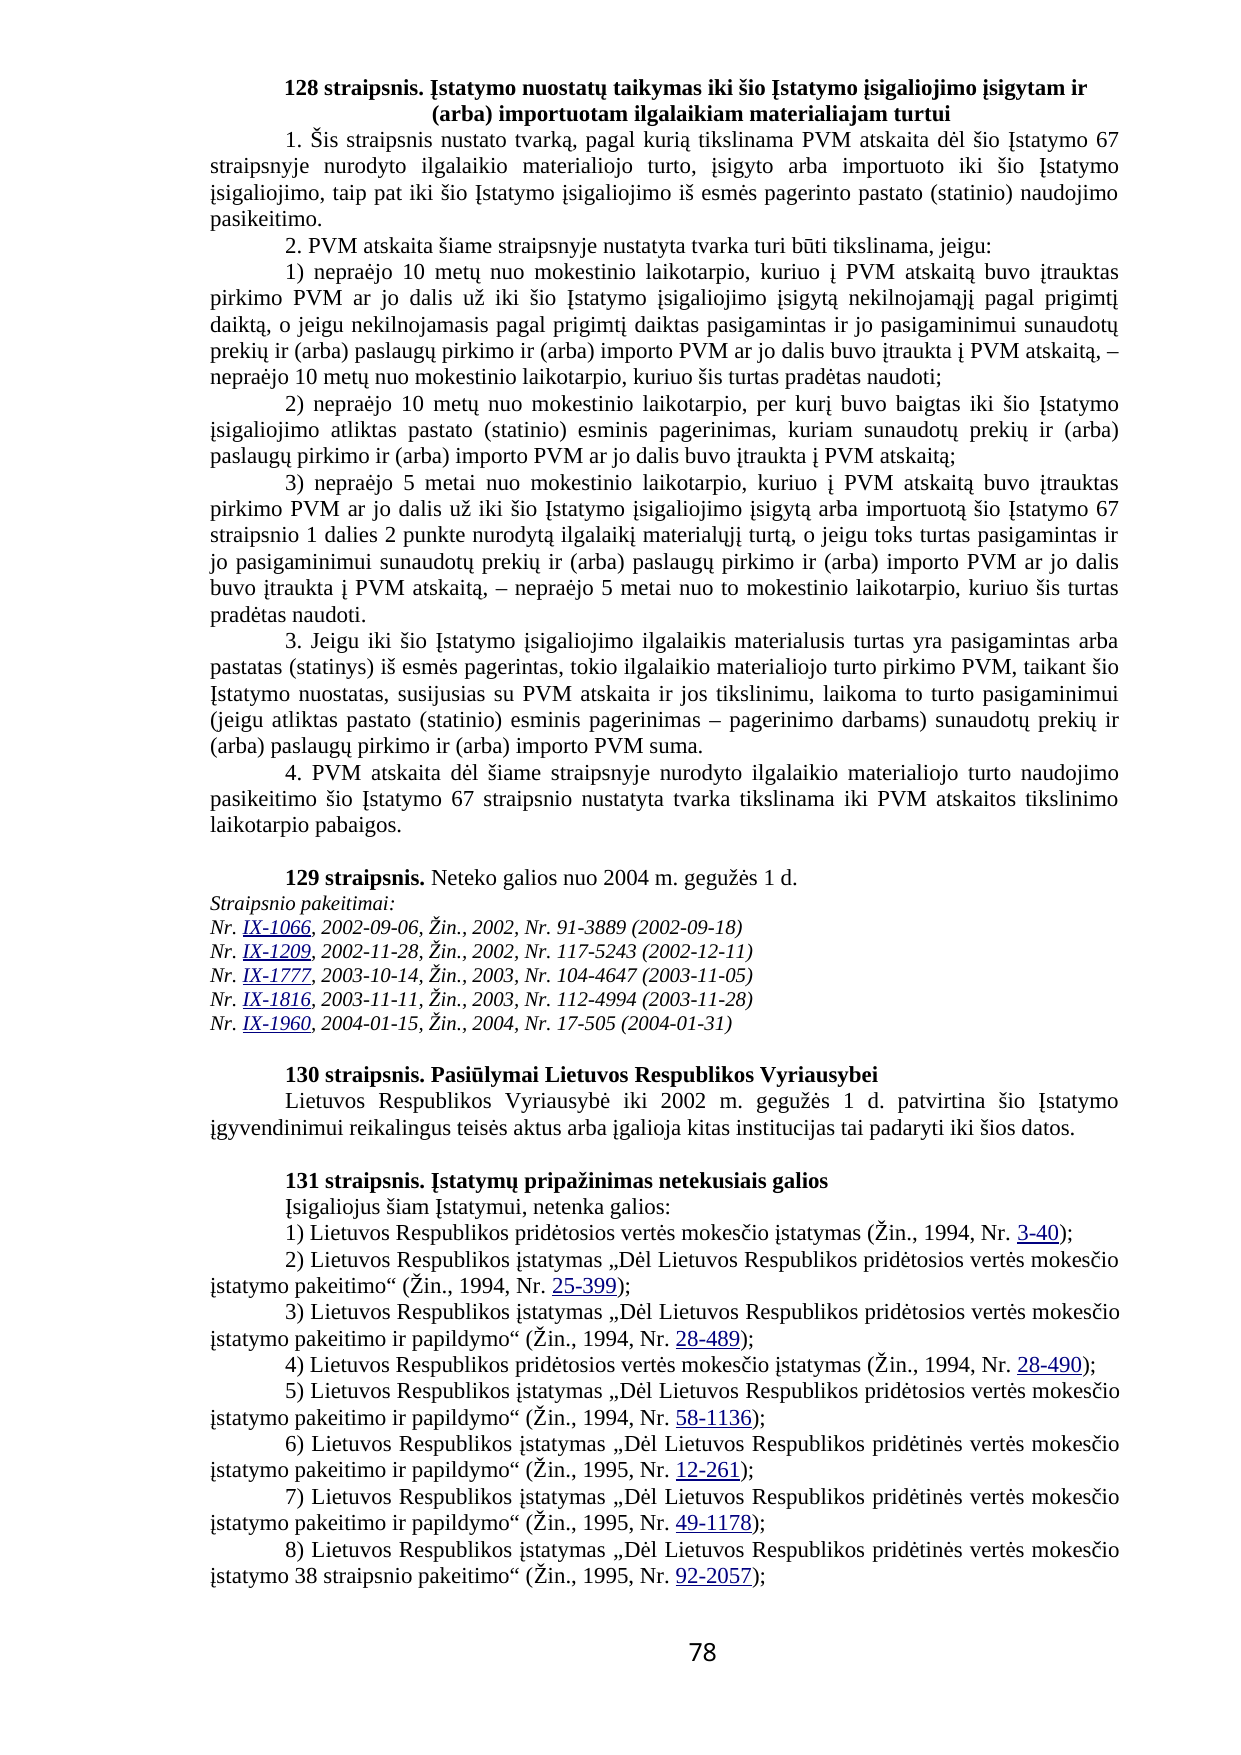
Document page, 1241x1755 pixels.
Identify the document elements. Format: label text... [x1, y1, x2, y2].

text 6) Lietuvos Respublikos įstatymas „Dėl Lietuvos Respublikos pridėtinės vertės mokesčio įstatymo pakeitimo ir papildymo“ (Žin., 1995, Nr. 12-261); [210, 1430, 1120, 1483]
text 3) Lietuvos Respublikos įstatymas „Dėl Lietuvos Respublikos pridėtosios vertės mokesčio įstatymo pakeitimo ir papildymo“ (Žin., 1994, Nr. 28-489); [210, 1298, 1120, 1351]
text 5) Lietuvos Respublikos įstatymas „Dėl Lietuvos Respublikos pridėtosios vertės mokesčio įstatymo pakeitimo ir papildymo“ (Žin., 1994, Nr. 58-1136); [210, 1377, 1120, 1430]
text Nr. IX-1209, 2002-11-28, Žin., 2002, Nr. 117-5243 (2002-12-11) [210, 939, 1120, 963]
text Straipsnio pakeitimai: [210, 891, 1120, 914]
text Nr. IX-1960, 2004-01-15, Žin., 2004, Nr. 17-505 (2004-01-31) [210, 1011, 1120, 1035]
text 3) nepraėjo 5 metai nuo mokestinio laikotarpio, kuriuo į PVM atskaitą buvo įtrauktas pirkimo PVM ar jo dalis už iki šio Įstatymo įsigaliojimo įsigytą arba importuotą šio Įstatymo 67 straipsnio 1 dalies 2 punkte nurodytą ilgalaikį materialųjį turtą, o jeigu toks turtas pasigamintas ir jo pasigaminimui sunaudotų prekių ir (arba) paslaugų pirkimo ir (arba) importo PVM ar jo dalis buvo įtraukta į PVM atskaitą, – nepraėjo 5 metai nuo to mokestinio laikotarpio, kuriuo šis turtas pradėtas naudoti. [210, 469, 1120, 627]
text 131 straipsnis. Įstatymų pripažinimas netekusiais galios [210, 1167, 1120, 1193]
text 1) Lietuvos Respublikos pridėtosios vertės mokesčio įstatymas (Žin., 1994, Nr. 3-40); [210, 1219, 1120, 1246]
text 1) nepraėjo 10 metų nuo mokestinio laikotarpio, kuriuo į PVM atskaitą buvo įtrauktas pirkimo PVM ar jo dalis už iki šio Įstatymo įsigaliojimo įsigytą nekilnojamąjį pagal prigimtį daiktą, o jeigu nekilnojamasis pagal prigimtį daiktas pasigamintas ir jo pasigaminimui sunaudotų prekių ir (arba) paslaugų pirkimo ir (arba) importo PVM ar jo dalis buvo įtraukta į PVM atskaitą, – nepraėjo 10 metų nuo mokestinio laikotarpio, kuriuo šis turtas pradėtas naudoti; [210, 258, 1120, 390]
text Lietuvos Respublikos Vyriausybė iki 2002 m. gegužės 1 d. patvirtina šio Įstatymo įgyvendinimui reikalingus teisės aktus arba įgalioja kitas institucijas tai padaryti iki šios datos. [210, 1088, 1120, 1140]
text Nr. IX-1777, 2003-10-14, Žin., 2003, Nr. 104-4647 (2003-11-05) [210, 963, 1120, 987]
text 4) Lietuvos Respublikos pridėtosios vertės mokesčio įstatymas (Žin., 1994, Nr. 28-490); [210, 1351, 1120, 1377]
text Įsigaliojus šiam Įstatymui, netenka galios: [210, 1193, 1120, 1219]
text Nr. IX-1066, 2002-09-06, Žin., 2002, Nr. 91-3889 (2002-09-18) [210, 914, 1120, 939]
text 2) nepraėjo 10 metų nuo mokestinio laikotarpio, per kurį buvo baigtas iki šio Įstatymo įsigaliojimo atliktas pastato (statinio) esminis pagerinimas, kuriam sunaudotų prekių ir (arba) paslaugų pirkimo ir (arba) importo PVM ar jo dalis buvo įtraukta į PVM atskaitą; [210, 390, 1120, 469]
text 128 straipsnis. Įstatymo nuostatų taikymas iki šio Įstatymo įsigaliojimo įsigytam ir [210, 73, 1120, 100]
text (arba) importuotam ilgalaikiam materialiajam turtui [210, 100, 1120, 126]
text 130 straipsnis. Pasiūlymai Lietuvos Respublikos Vyriausybei [210, 1061, 1120, 1088]
text Nr. IX-1816, 2003-11-11, Žin., 2003, Nr. 112-4994 (2003-11-28) [210, 987, 1120, 1011]
text 2) Lietuvos Respublikos įstatymas „Dėl Lietuvos Respublikos pridėtosios vertės mokesčio įstatymo pakeitimo“ (Žin., 1994, Nr. 25-399); [210, 1246, 1120, 1298]
text 3. Jeigu iki šio Įstatymo įsigaliojimo ilgalaikis materialusis turtas yra pasigamintas arba pastatas (statinys) iš esmės pagerintas, tokio ilgalaikio materialiojo turto pirkimo PVM, taikant šio Įstatymo nuostatas, susijusias su PVM atskaita ir jos tikslinimu, laikoma to turto pasigaminimui (jeigu atliktas pastato (statinio) esminis pagerinimas – pagerinimo darbams) sunaudotų prekių ir (arba) paslaugų pirkimo ir (arba) importo PVM suma. [210, 627, 1120, 759]
text 7) Lietuvos Respublikos įstatymas „Dėl Lietuvos Respublikos pridėtinės vertės mokesčio įstatymo pakeitimo ir papildymo“ (Žin., 1995, Nr. 49-1178); [210, 1483, 1120, 1536]
text 129 straipsnis. Neteko galios nuo 2004 m. gegužės 1 d. [210, 864, 1120, 891]
text 8) Lietuvos Respublikos įstatymas „Dėl Lietuvos Respublikos pridėtinės vertės mokesčio įstatymo 38 straipsnio pakeitimo“ (Žin., 1995, Nr. 92-2057); [210, 1536, 1120, 1588]
text 2. PVM atskaita šiame straipsnyje nustatyta tvarka turi būti tikslinama, jeigu: [210, 232, 1120, 258]
text 1. Šis straipsnis nustato tvarką, pagal kurią tikslinama PVM atskaita dėl šio Įstatymo 67 straipsnyje nurodyto ilgalaikio materialiojo turto, įsigyto arba importuoto iki šio Įstatymo įsigaliojimo, taip pat iki šio Įstatymo įsigaliojimo iš esmės pagerinto pastato (statinio) naudojimo pasikeitimo. [210, 126, 1120, 232]
text 4. PVM atskaita dėl šiame straipsnyje nurodyto ilgalaikio materialiojo turto naudojimo pasikeitimo šio Įstatymo 67 straipsnio nustatyta tvarka tikslinama iki PVM atskaitos tikslinimo laikotarpio pabaigos. [210, 759, 1120, 838]
